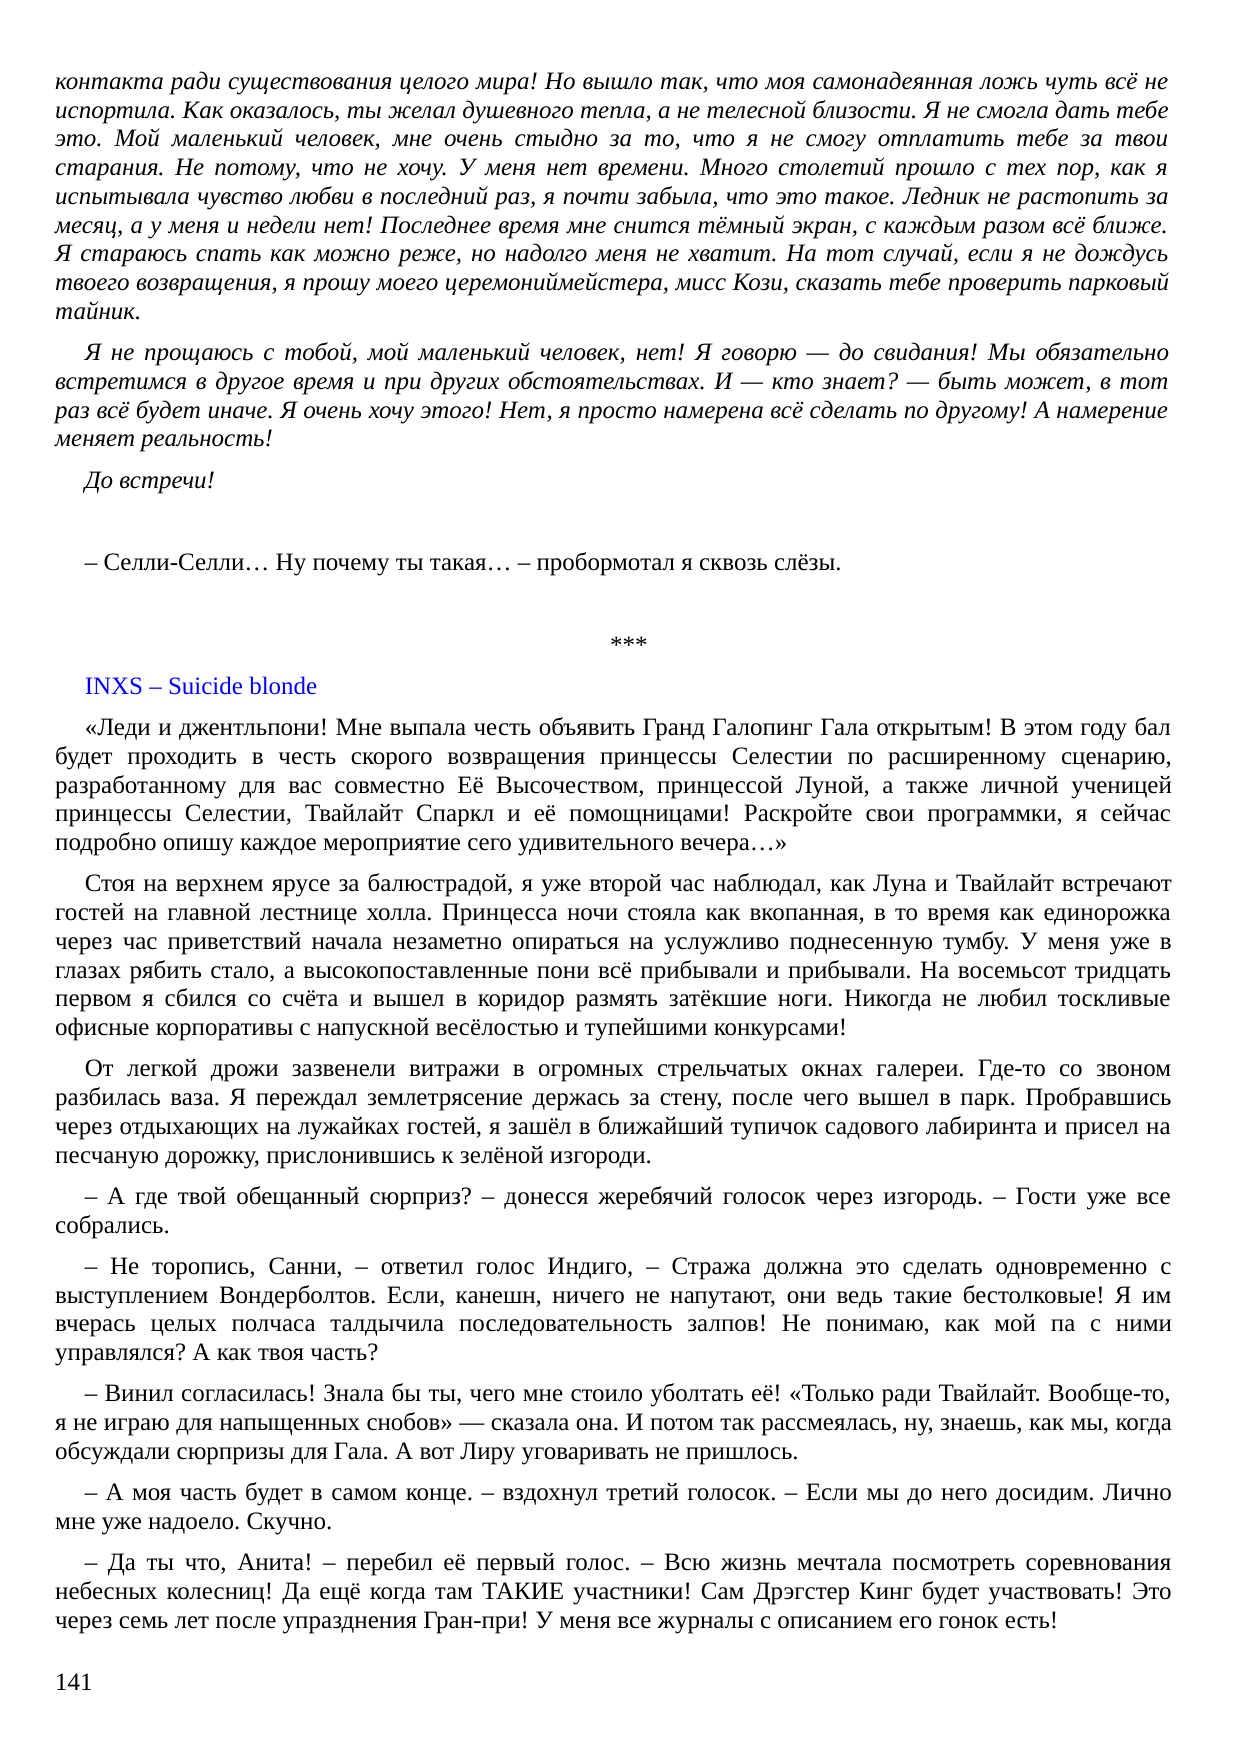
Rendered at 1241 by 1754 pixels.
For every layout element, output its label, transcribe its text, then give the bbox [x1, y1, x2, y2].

text – Не торопись, Санни, – ответил голос Индиго, – Стража должна это сделать одновременно с выступлением Вондерболтов. Если, канешн, ничего не напутают, они ведь такие бестолковые! Я им вчерась целых полчаса талдычила последовательность залпов! Не понимаю, как мой па с ними управлялся? А как твоя часть? [55, 1251, 1173, 1366]
text INXS – Suicide blonde [55, 671, 1173, 700]
text – Винил согласилась! Знала бы ты, чего мне стоило уболтать её! «Только ради Твайлайт. Вообще-то, я не играю для напыщенных снобов» — сказала она. И потом так рассмеялась, ну, знаешь, как мы, когда обсуждали сюрпризы для Гала. А вот Лиру уговаривать не пришлось. [55, 1378, 1173, 1465]
text Я не прощаюсь с тобой, мой маленький человек, нет! Я говорю — до свидания! Мы обязательно встретимся в другое время и при других обстоятельствах. И — кто знает? — быть может, в тот раз всё будет иначе. Я очень хочу этого! Нет, я просто намерена всё сделать по другому! А намерение меняет реальность! [55, 337, 1173, 452]
text *** [55, 630, 1173, 658]
text Стоя на верхнем ярусе за балюстрадой, я уже второй час наблюдал, как Луна и Твайлайт встречают гостей на главной лестнице холла. Принцесса ночи стояла как вкопанная, в то время как единорожка через час приветствий начала незаметно опираться на услужливо поднесенную тумбу. У меня уже в глазах рябить стало, а высокопоставленные пони всё прибывали и прибывали. На восемьсот тридцать первом я сбился со счёта и вышел в коридор размять затёкшие ноги. Никогда не любил тоскливые офисные корпоративы с напускной весёлостью и тупейшими конкурсами! [55, 868, 1173, 1041]
text «Леди и джентльпони! Мне выпала честь объявить Гранд Галопинг Гала открытым! В этом году бал будет проходить в честь скорого возвращения принцессы Селестии по расширенному сценарию, разработанному для вас совместно Её Высочеством, принцессой Луной, а также личной ученицей принцессы Селестии, Твайлайт Спаркл и её помощницами! Раскройте свои программки, я сейчас подробно опишу каждое мероприятие сего удивительного вечера…» [55, 712, 1173, 856]
text От легкой дрожи зазвенели витражи в огромных стрельчатых окнах галереи. Где-то со звоном разбилась ваза. Я переждал землетрясение держась за стену, после чего вышел в парк. Пробравшись через отдыхающих на лужайках гостей, я зашёл в ближайший тупичок садового лабиринта и присел на песчаную дорожку, прислонившись к зелёной изгороди. [55, 1053, 1173, 1168]
text контакта ради существования целого мира! Но вышло так, что моя самонадеянная ложь чуть всё не испортила. Как оказалось, ты желал душевного тепла, а не телесной близости. Я не смогла дать тебе это. Мой маленький человек, мне очень стыдно за то, что я не смогу отплатить тебе за твои старания. Не потому, что не хочу. У меня нет времени. Много столетий прошло с тех пор, как я испытывала чувство любви в последний раз, я почти забыла, что это такое. Ледник не растопить за месяц, а у меня и недели нет! Последнее время мне снится тёмный экран, с каждым разом всё ближе. Я стараюсь спать как можно реже, но надолго меня не хватит. На тот случай, если я не дождусь твоего возвращения, я прошу моего церемониймейстера, мисс Кози, сказать тебе проверить парковый тайник. [55, 66, 1173, 325]
text – А моя часть будет в самом конце. – вздохнул третий голосок. – Если мы до него досидим. Лично мне уже надоело. Скучно. [55, 1477, 1173, 1535]
text – Да ты что, Анита! – перебил её первый голос. – Всю жизнь мечтала посмотреть соревнования небесных колесниц! Да ещё когда там ТАКИЕ участники! Сам Дрэгстер Кинг будет участвовать! Это через семь лет после упразднения Гран-при! У меня все журналы с описанием его гонок есть! [55, 1547, 1173, 1633]
text – А где твой обещанный сюрприз? – донесся жеребячий голосок через изгородь. – Гости уже все собрались. [55, 1181, 1173, 1238]
text – Селли-Селли… Ну почему ты такая… – пробормотал я сквозь слёзы. [55, 547, 1173, 576]
text До встречи! [55, 465, 1173, 493]
